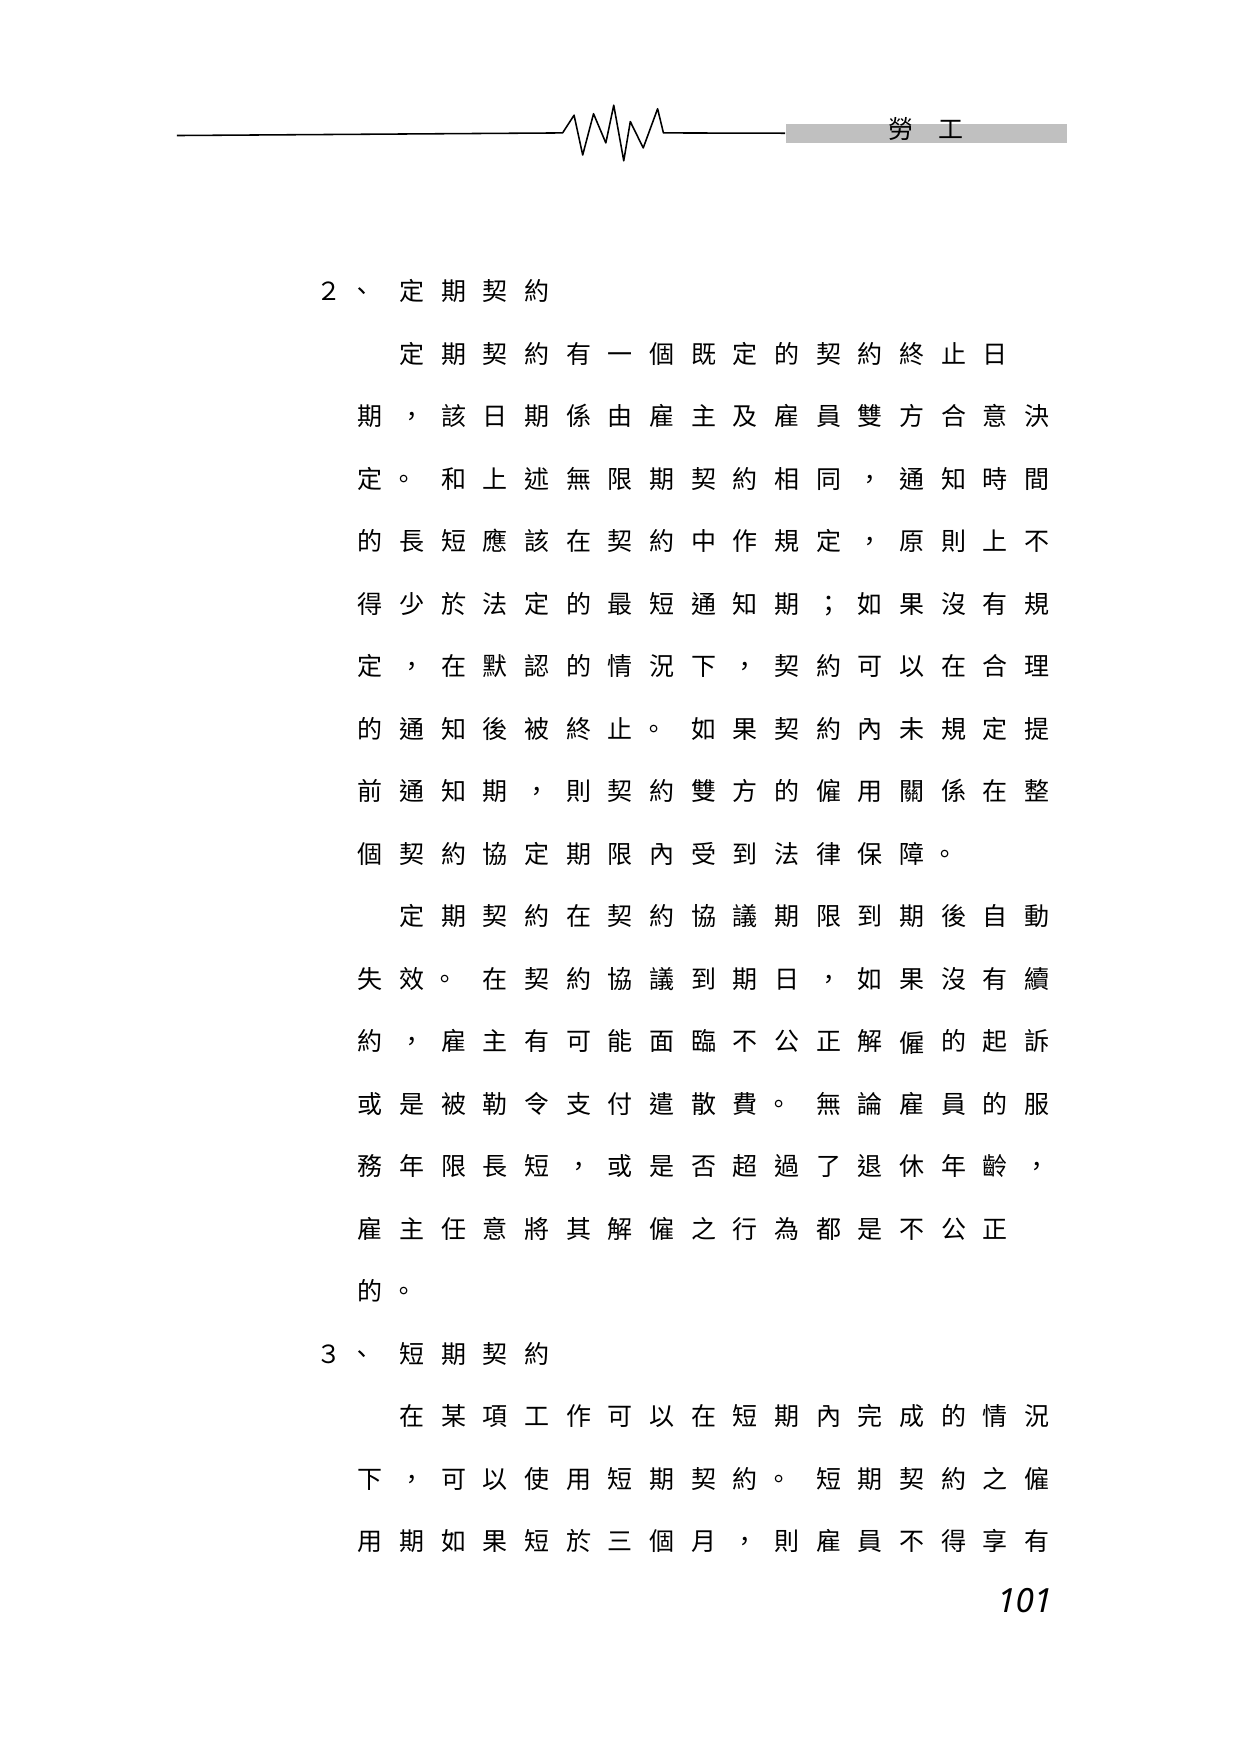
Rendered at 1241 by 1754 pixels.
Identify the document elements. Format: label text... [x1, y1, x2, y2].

text ２、定期契約 [281, 250, 1058, 313]
text 定期契約在契約協議期限到期後自動失效。在契約協議到期日，如果沒有續約，雇主有可能面臨不公正解僱的起訴或是被勒令支付遣散費。無論雇員的服務年限長短，或是否超過了退休年齡，雇主任意將其解僱之行為都是不公正的。 [330, 875, 1058, 1313]
text ３、短期契約 [281, 1313, 1058, 1375]
text 在某項工作可以在短期內完成的情況下，可以使用短期契約。短期契約之僱用期如果短於三個月，則雇員不得享有 [330, 1375, 1058, 1563]
text 定期契約有一個既定的契約終止日期，該日期係由雇主及雇員雙方合意決定。和上述無限期契約相同，通知時間的長短應該在契約中作規定，原則上不得少於法定的最短通知期；如果沒有規定，在默認的情況下，契約可以在合理的通知後被終止。如果契約內未規定提前通知期，則契約雙方的僱用關係在整個契約協定期限內受到法律保障。 [330, 313, 1058, 875]
